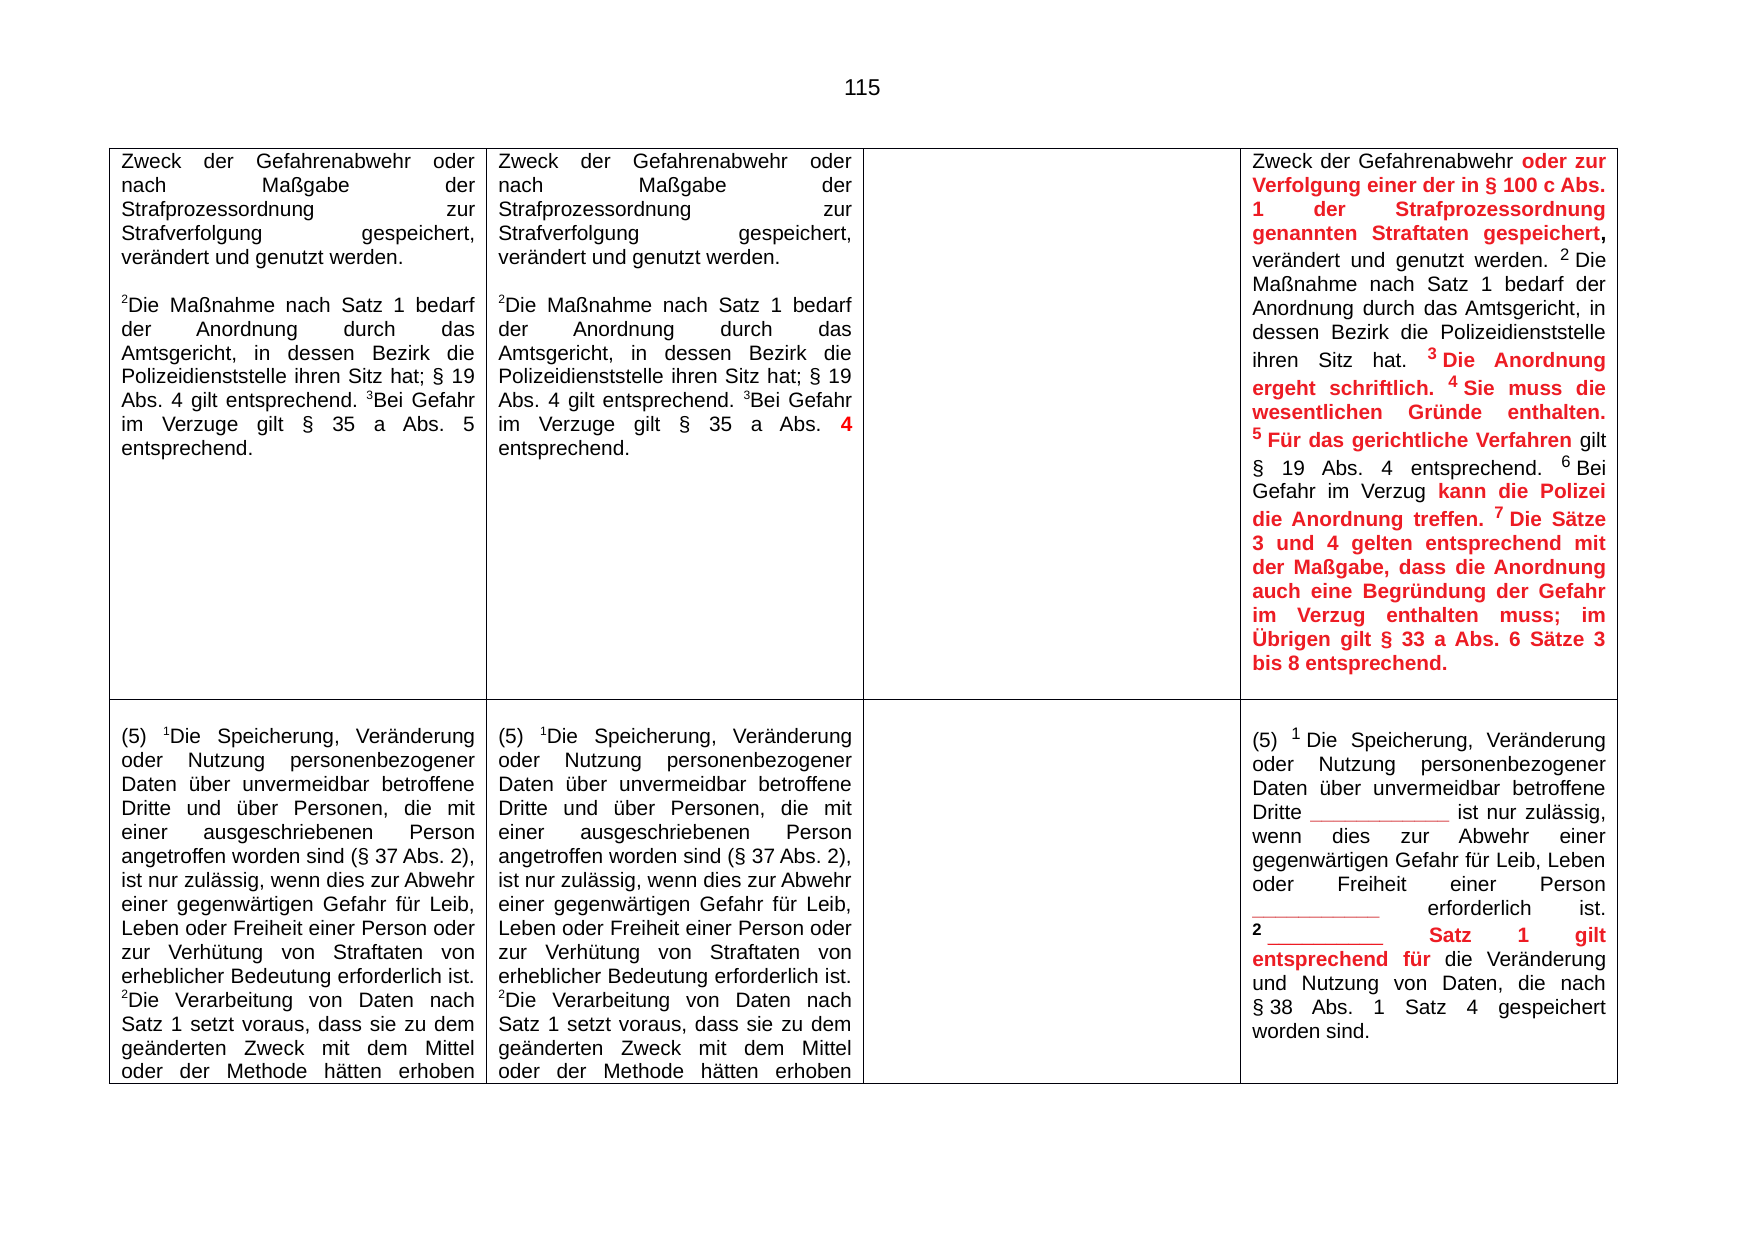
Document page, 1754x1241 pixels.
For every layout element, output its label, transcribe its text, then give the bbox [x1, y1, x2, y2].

table_cell Zweck der Gefahrenabwehr oder zur Verfolgung einer der in § 100 c Abs. 1 der Strafprozessordnung genannten Straftaten gespeichert, verändert und genutzt werden. 2 Die Maßnahme nach Satz 1 bedarf der Anordnung durch das Amtsgericht, in dessen Bezirk die Polizeidienststelle ihren Sitz hat. 3 Die Anordnung ergeht schriftlich. 4 Sie muss die wesentlichen Gründe enthalten. 5 Für das gerichtliche Verfahren gilt § 19 Abs. 4 entsprechend. 6 Bei Gefahr im Verzug kann die Polizei die Anordnung treffen. 7 Die Sätze 3 und 4 gelten entsprechend mit der Maßgabe, dass die Anordnung auch eine Begründung der Gefahr im Verzug enthalten muss; im Übrigen gilt § 33 a Abs. 6 Sätze 3 bis 8 entsprechend. [1241, 149, 1617, 699]
table_cell (5) 1Die Speicherung, Veränderung oder Nutzung personenbezogener Daten über unvermeidbar betroffene Dritte und über Personen, die mit einer ausgeschriebenen Person angetroffen worden sind (§ 37 Abs. 2), ist nur zulässig, wenn dies zur Abwehr einer gegenwärtigen Gefahr für Leib, Leben oder Freiheit einer Person oder zur Verhütung von Straftaten von erheblicher Bedeutung erforderlich ist. 2Die Verarbeitung von Daten nach Satz 1 setzt voraus, dass sie zu dem geänderten Zweck mit dem Mittel oder der Methode hätten erhoben [487, 700, 863, 1083]
table_cell (5) 1 Die Speicherung, Veränderung oder Nutzung personenbezogener Daten über unvermeidbar betroffene Dritte ____________ ist nur zulässig, wenn dies zur Abwehr einer gegenwärtigen Gefahr für Leib, Leben oder Freiheit einer Person ___________ erforderlich ist. 2 __________ Satz 1 gilt entsprechend für die Veränderung und Nutzung von Daten, die nach § 38 Abs. 1 Satz 4 gespeichert worden sind. [1241, 700, 1617, 1083]
table_cell [864, 700, 1240, 1083]
table_cell [864, 149, 1240, 699]
table_cell Zweck der Gefahrenabwehr oder nach Maßgabe der Strafprozessordnung zur Strafverfolgung gespeichert, verändert und genutzt werden. 2Die Maßnahme nach Satz 1 bedarf der Anordnung durch das Amtsgericht, in dessen Bezirk die Polizeidienststelle ihren Sitz hat; § 19 Abs. 4 gilt entsprechend. 3Bei Gefahr im Verzuge gilt § 35 a Abs. 4 entsprechend. [487, 149, 863, 699]
table_cell Zweck der Gefahrenabwehr oder nach Maßgabe der Strafprozessordnung zur Strafverfolgung gespeichert, verändert und genutzt werden. 2Die Maßnahme nach Satz 1 bedarf der Anordnung durch das Amtsgericht, in dessen Bezirk die Polizeidienststelle ihren Sitz hat; § 19 Abs. 4 gilt entsprechend. 3Bei Gefahr im Verzuge gilt § 35 a Abs. 5 entsprechend. [110, 149, 486, 699]
table_cell (5) 1Die Speicherung, Veränderung oder Nutzung personenbezogener Daten über unvermeidbar betroffene Dritte und über Personen, die mit einer ausgeschriebenen Person angetroffen worden sind (§ 37 Abs. 2), ist nur zulässig, wenn dies zur Abwehr einer gegenwärtigen Gefahr für Leib, Leben oder Freiheit einer Person oder zur Verhütung von Straftaten von erheblicher Bedeutung erforderlich ist. 2Die Verarbeitung von Daten nach Satz 1 setzt voraus, dass sie zu dem geänderten Zweck mit dem Mittel oder der Methode hätten erhoben [110, 700, 486, 1083]
